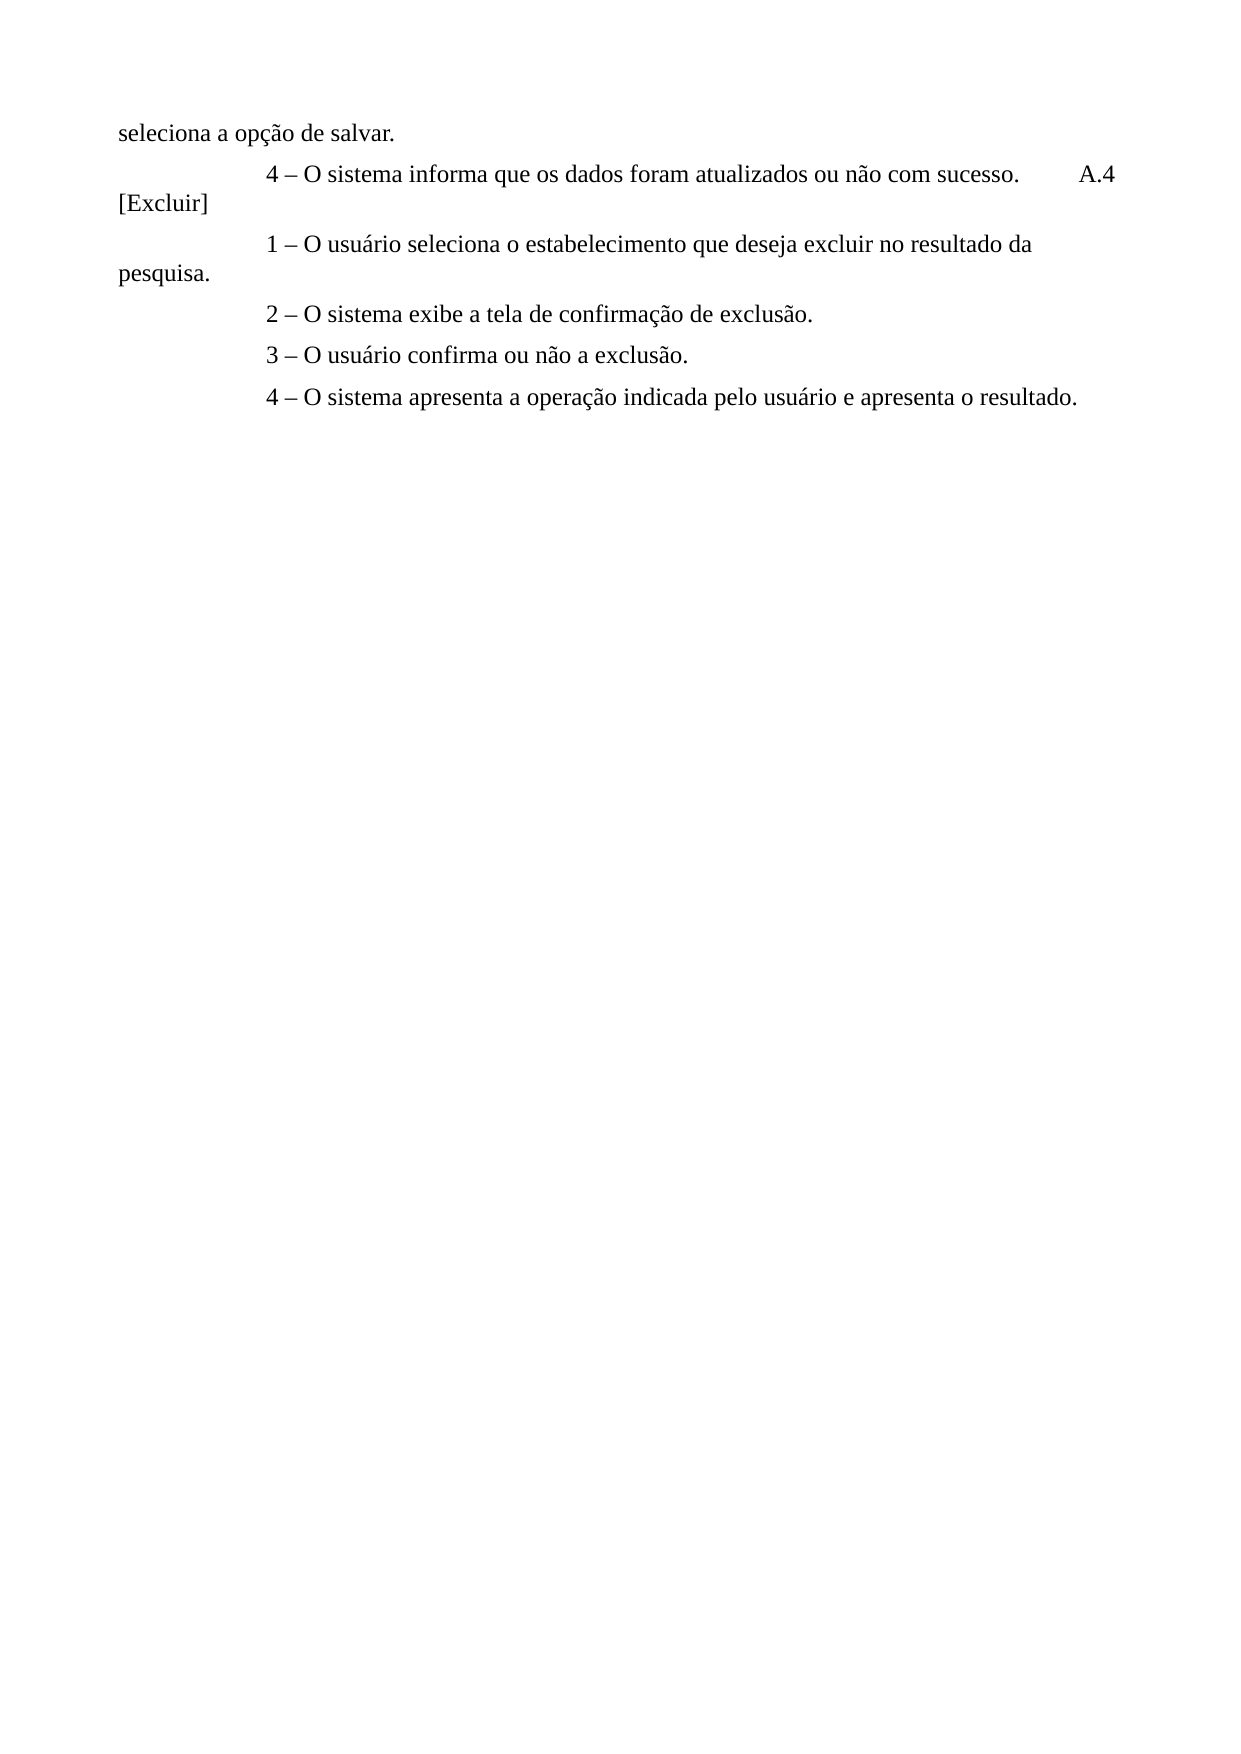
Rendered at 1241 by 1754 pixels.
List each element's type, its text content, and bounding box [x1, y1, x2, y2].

text 1 – O usuário seleciona o estabelecimento que deseja excluir no resultado da pesquisa. [118, 229, 1122, 287]
text seleciona a opção de salvar. [118, 118, 1122, 147]
text 4 – O sistema informa que os dados foram atualizados ou não com sucesso. A.4 [Excluir] [118, 159, 1122, 217]
text 4 – O sistema apresenta a operação indicada pelo usuário e apresenta o resultado. [118, 382, 1122, 411]
text 2 – O sistema exibe a tela de confirmação de exclusão. [118, 299, 1122, 328]
text 3 – O usuário confirma ou não a exclusão. [118, 341, 1122, 369]
